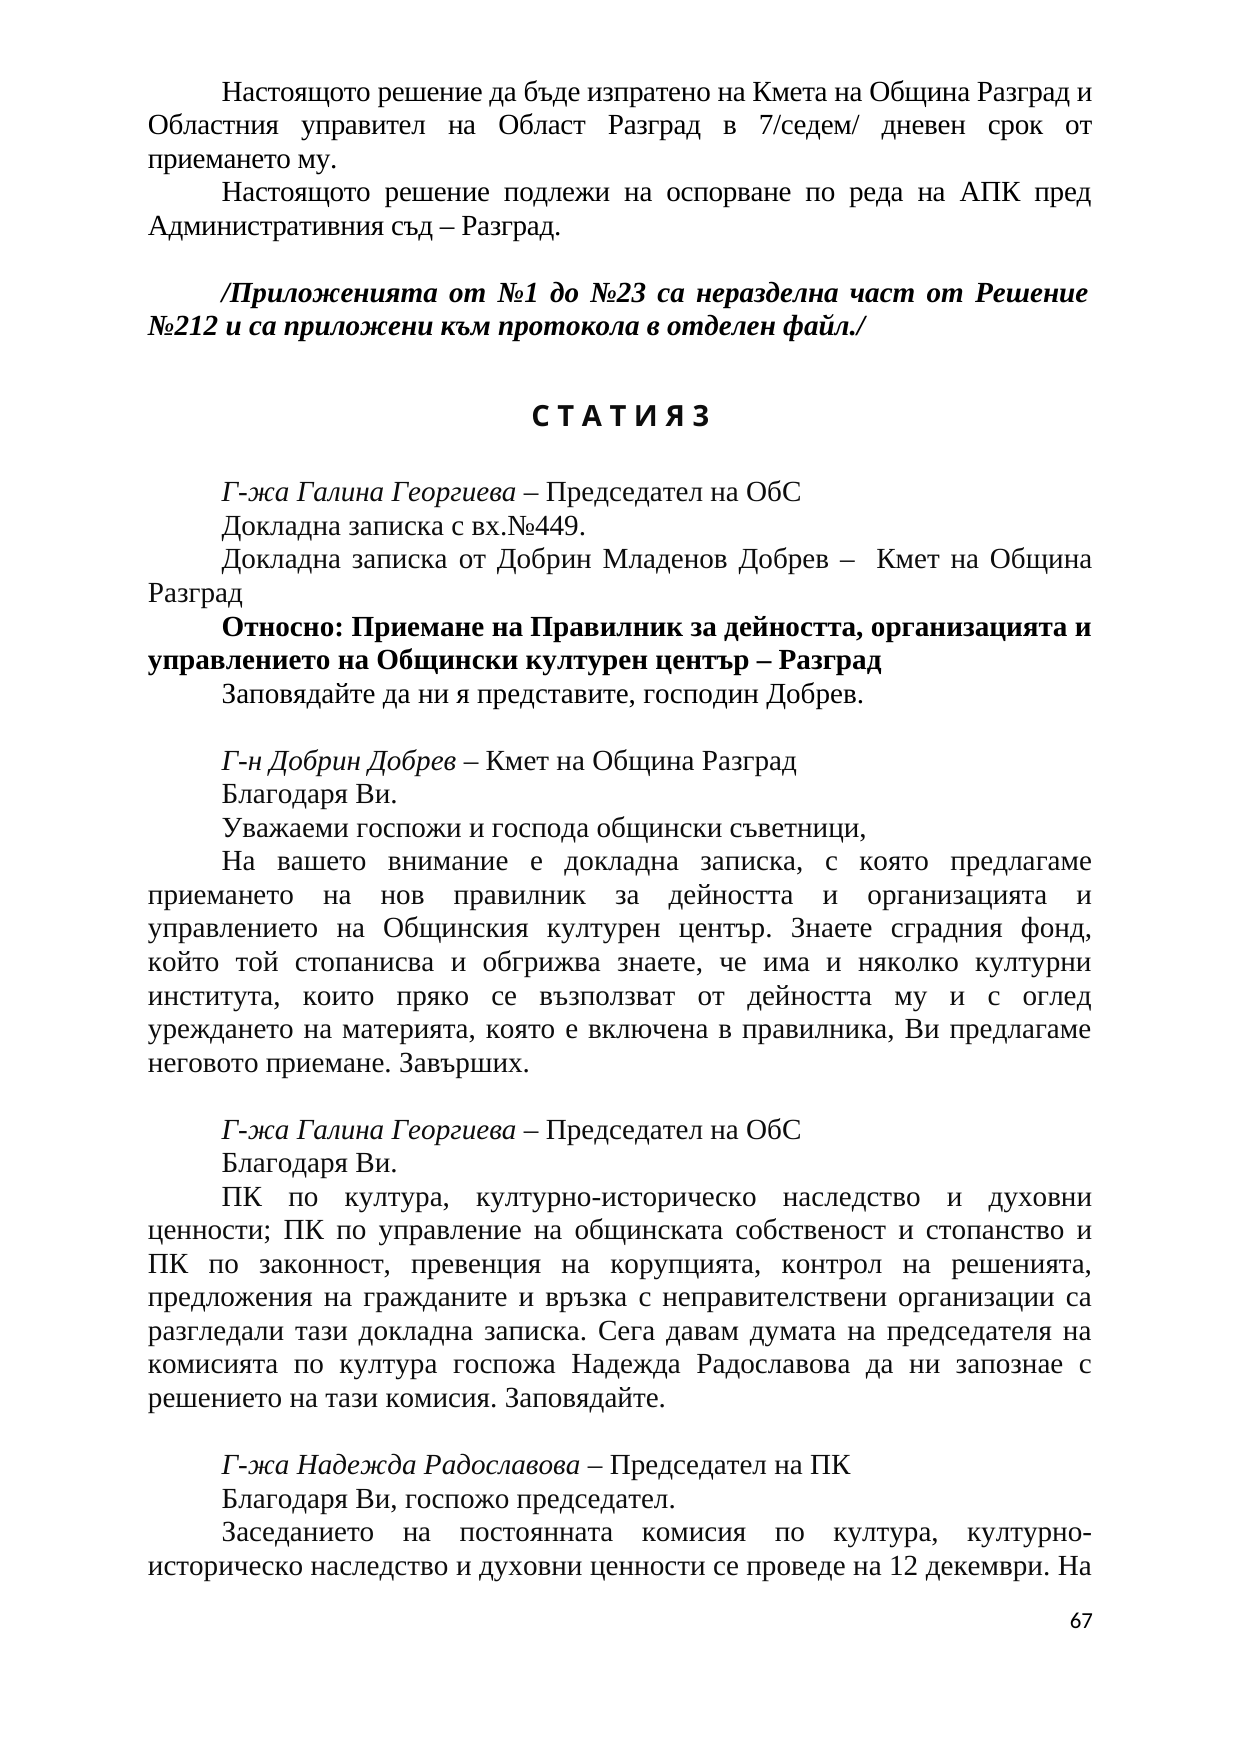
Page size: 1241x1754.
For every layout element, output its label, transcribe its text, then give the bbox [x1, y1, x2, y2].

text Г-жа Галина Георгиева – Председател на ОбС [148, 474, 1093, 508]
text Докладна записка от Добрин Младенов Добрев – Кмет на Община Разград [148, 542, 1093, 609]
text На вашето внимание е докладна записка, с която предлагаме приемането на нов правилник за дейността и организацията и управлението на Общинския културен център. Знаете сградния фонд, който той стопанисва и обгрижва знаете, че има и няколко културни института, които пряко се възползват от дейността му и с оглед уреждането на материята, която е включена в правилника, Ви предлагаме неговото приемане. Завърших. [148, 843, 1093, 1078]
text Благодаря Ви, госпожо председател. [148, 1481, 1093, 1514]
text Заседанието на постоянната комисия по култура, културно-историческо наследство и духовни ценности се проведе на 12 декември. На [148, 1514, 1093, 1581]
text Относно: Приемане на Правилник за дейността, организацията и управлението на Общински културен център – Разград [148, 609, 1093, 676]
text ПК по култура, културно-историческо наследство и духовни ценности; ПК по управление на общинската собственост и стопанство и ПК по законност, превенция на корупцията, контрол на решенията, предложения на гражданите и връзка с неправителствени организации са разгледали тази докладна записка. Сега давам думата на председателя на комисията по култура госпожа Надежда Радославова да ни запознае с решението на тази комисия. Заповядайте. [148, 1179, 1093, 1414]
text Докладна записка с вх.№449. [148, 508, 1093, 542]
text Настоящото решение подлежи на оспорване по реда на АПК пред Административния съд – Разград. [148, 174, 1093, 241]
text С Т А Т И Я 3 [148, 395, 1093, 435]
text Заповядайте да ни я представите, господин Добрев. [148, 676, 1093, 709]
text Г-жа Галина Георгиева – Председател на ОбС [148, 1112, 1093, 1145]
text Благодаря Ви. [148, 776, 1093, 810]
text Уважаеми госпожи и господа общински съветници, [148, 810, 1093, 843]
text Благодаря Ви. [148, 1145, 1093, 1179]
text /Приложенията от №1 до №23 са неразделна част от Решение №212 и са приложени към протокола в отделен файл./ [148, 275, 1093, 342]
text Г-жа Надежда Радославова – Председател на ПК [148, 1447, 1093, 1481]
text Г-н Добрин Добрев – Кмет на Община Разград [148, 743, 1093, 776]
text Настоящото решение да бъде изпратено на Кмета на Община Разград и Областния управител на Област Разград в 7/седем/ дневен срок от приемането му. [148, 74, 1093, 174]
